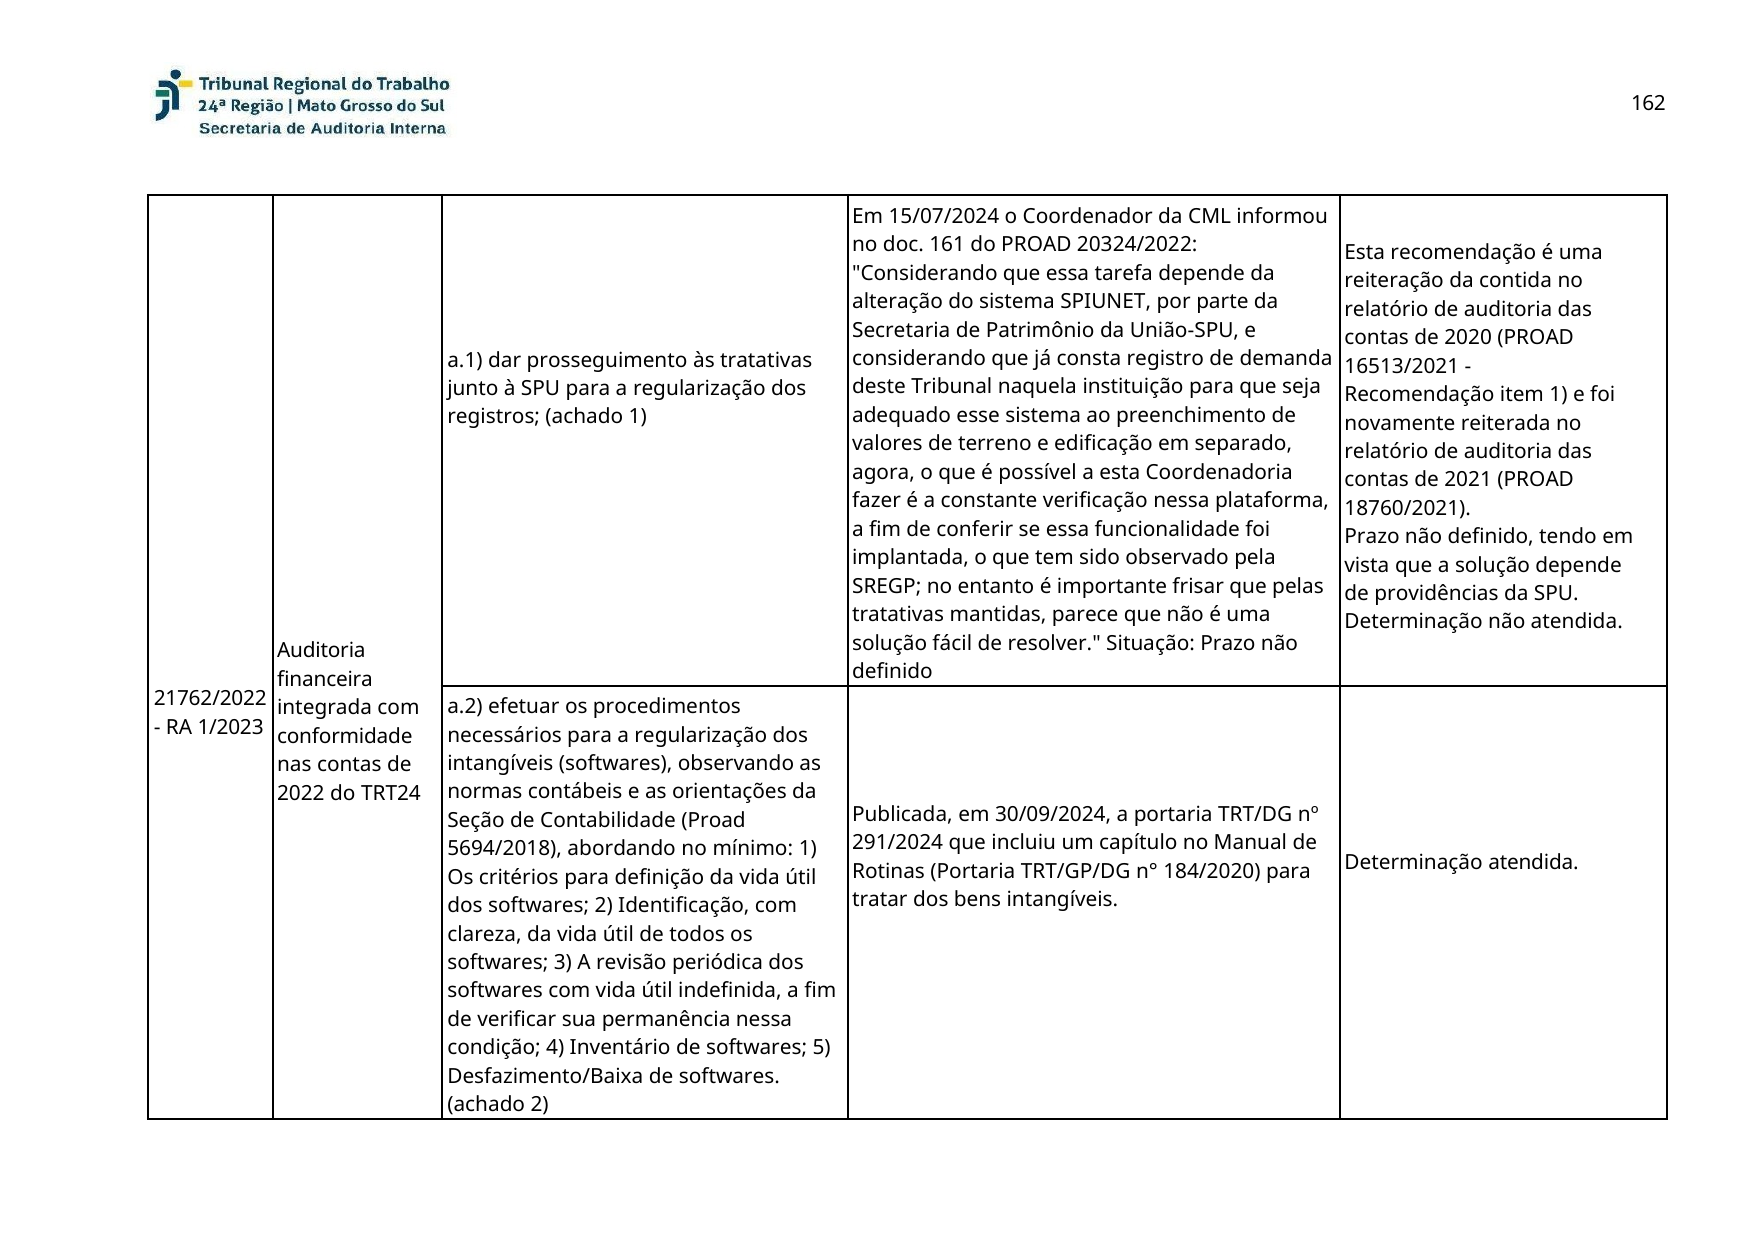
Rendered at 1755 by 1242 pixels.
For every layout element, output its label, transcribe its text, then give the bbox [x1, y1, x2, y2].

table_header Esta recomendação é uma reiteração da contida no relatório de auditoria das contas de 2020 (PROAD 16513/2021 - Recomendação item 1) e foi novamente reiterada no relatório de auditoria das contas de 2021 (PROAD 18760/2021). Prazo não definido, tendo em vista que a solução depende de providências da SPU. Determinação não atendida. [1341, 196, 1666, 684]
table_header a.1) dar prosseguimento às tratativas junto à SPU para a regularização dos registros; (achado 1) [443, 196, 847, 684]
table_header 21762/2022 - RA 1/2023 [149, 196, 272, 1118]
table_cell a.2) efetuar os procedimentos necessários para a regularização dos intangíveis (softwares), observando as normas contábeis e as orientações da Seção de Contabilidade (Proad 5694/2018), abordando no mínimo: 1) Os critérios para definição da vida útil dos softwares; 2) Identificação, com clareza, da vida útil de todos os softwares; 3) A revisão periódica dos softwares com vida útil indefinida, a fim de verificar sua permanência nessa condição; 4) Inventário de softwares; 5) Desfazimento/Baixa de softwares. (achado 2) [443, 687, 847, 1118]
table_cell Determinação atendida. [1341, 687, 1666, 1118]
table_cell Publicada, em 30/09/2024, a portaria TRT/DG nº 291/2024 que incluiu um capítulo no Manual de Rotinas (Portaria TRT/GP/DG n° 184/2020) para tratar dos bens intangíveis. [849, 687, 1339, 1118]
table_header Auditoria financeira integrada com conformidade nas contas de 2022 do TRT24 [274, 196, 441, 1118]
table_header Em 15/07/2024 o Coordenador da CML informou no doc. 161 do PROAD 20324/2022: "Considerando que essa tarefa depende da alteração do sistema SPIUNET, por parte da Secretaria de Patrimônio da União-SPU, e considerando que já consta registro de demanda deste Tribunal naquela instituição para que seja adequado esse sistema ao preenchimento de valores de terreno e edificação em separado, agora, o que é possível a esta Coordenadoria fazer é a constante verificação nessa plataforma, a fim de conferir se essa funcionalidade foi implantada, o que tem sido observado pela SREGP; no entanto é importante frisar que pelas tratativas mantidas, parece que não é uma solução fácil de resolver." Situação: Prazo não definido [849, 196, 1339, 684]
